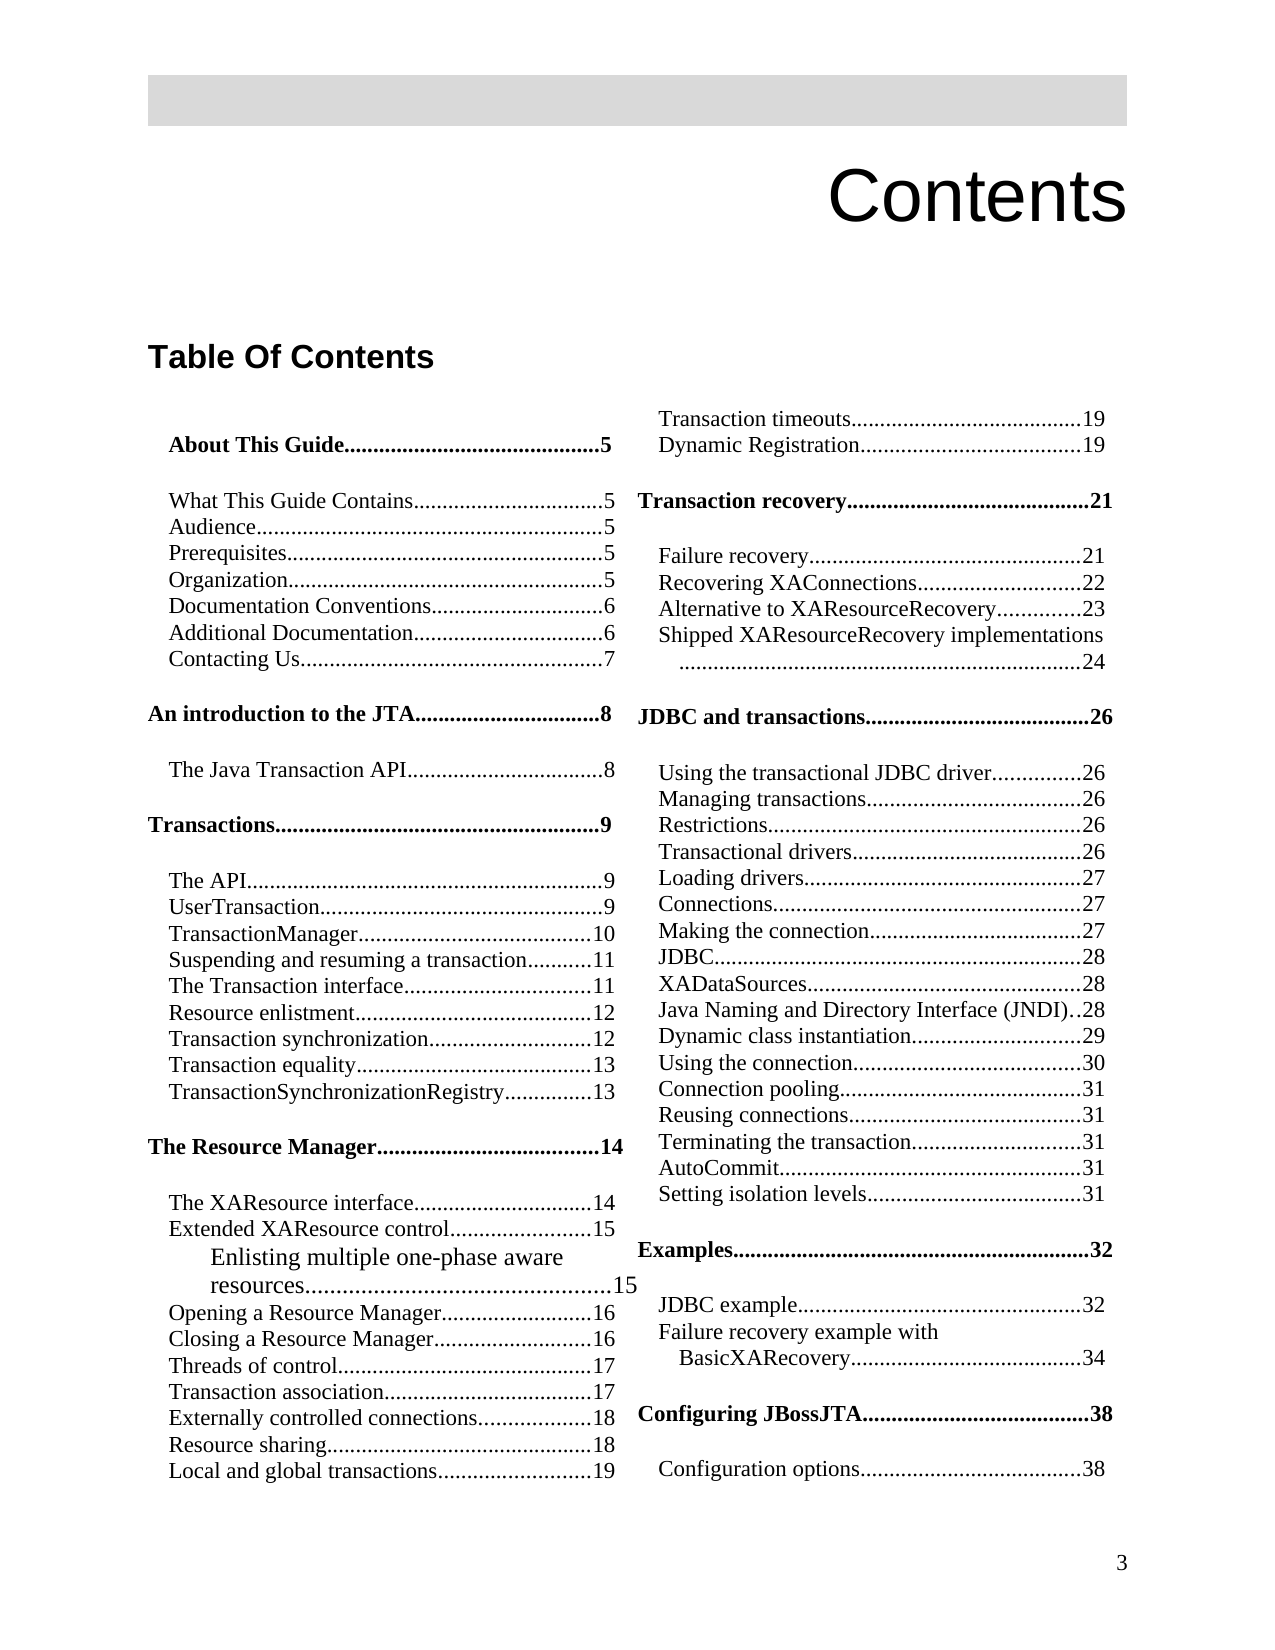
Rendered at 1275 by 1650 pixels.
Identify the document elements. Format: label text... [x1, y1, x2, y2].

text Connections 27 [658, 891, 1105, 917]
text Closing a Resource Manager 16 [168, 1325, 615, 1352]
text Transaction timeouts 19 [658, 405, 1105, 431]
text Transactional drivers 26 [658, 838, 1105, 864]
text Documentation Conventions 6 [168, 592, 615, 618]
text Suspending and resuming a transaction 11 [168, 946, 615, 972]
text Restrictions 26 [658, 811, 1105, 838]
text Using the transactional JDBC driver 26 [658, 759, 1105, 785]
text Loading drivers 27 [658, 864, 1105, 891]
text Enlisting multiple one-phase aware resources 15 [210, 1242, 637, 1299]
text Alternative to XAResourceRecovery 23 [658, 595, 1105, 621]
text Organization 5 [168, 566, 615, 592]
text Transactions 9 [148, 811, 637, 838]
text Transaction recovery 21 [637, 487, 1127, 513]
text Local and global transactions 19 [168, 1457, 615, 1483]
text UserTransaction 9 [168, 893, 615, 920]
text Recovering XAConnections 22 [658, 569, 1105, 595]
text Terminating the transaction 31 [658, 1128, 1105, 1154]
text The Transaction interface 11 [168, 972, 615, 999]
text XADataSources 28 [658, 969, 1105, 996]
text Shipped XAResourceRecovery implementations 24 [658, 621, 1105, 674]
text Failure recovery example with BasicXARecovery 34 [658, 1318, 1105, 1371]
text Examples 32 [637, 1236, 1127, 1262]
text JDBC example 32 [658, 1291, 1105, 1318]
text An introduction to the JTA 8 [148, 700, 637, 727]
text Configuring JBossJTA 38 [637, 1400, 1127, 1426]
text Transaction association 17 [168, 1378, 615, 1404]
text Reusing connections 31 [658, 1101, 1105, 1128]
text Threads of control 17 [168, 1352, 615, 1378]
text What This Guide Contains 5 [168, 487, 615, 513]
text Prerequisites 5 [168, 539, 615, 566]
text Managing transactions 26 [658, 785, 1105, 811]
text Java Naming and Directory Interface (JNDI) 28 [658, 996, 1105, 1022]
text Setting isolation levels 31 [658, 1180, 1105, 1207]
text Transaction equality 13 [168, 1051, 615, 1078]
title Contents [263, 151, 1127, 237]
text The XAResource interface 14 [168, 1189, 615, 1215]
text Resource enlistment 12 [168, 999, 615, 1025]
subtitle Table Of Contents [148, 337, 1127, 376]
text Contacting Us 7 [168, 645, 615, 671]
text Making the connection 27 [658, 917, 1105, 943]
text Resource sharing 18 [168, 1431, 615, 1457]
text Configuration options 38 [658, 1455, 1105, 1482]
text The API 9 [168, 867, 615, 893]
text The Resource Manager 14 [148, 1133, 637, 1160]
text Transaction synchronization 12 [168, 1025, 615, 1051]
text Extended XAResource control 15 [168, 1215, 615, 1242]
text AutoCommit 31 [658, 1154, 1105, 1180]
text Connection pooling 31 [658, 1075, 1105, 1101]
text Dynamic class instantiation 29 [658, 1022, 1105, 1049]
text Using the connection 30 [658, 1049, 1105, 1075]
text Additional Documentation 6 [168, 618, 615, 645]
text Externally controlled connections 18 [168, 1404, 615, 1431]
text JDBC 28 [658, 943, 1105, 969]
text Dynamic Registration 19 [658, 431, 1105, 458]
text TransactionSynchronizationRegistry 13 [168, 1078, 615, 1104]
text The Java Transaction API 8 [168, 756, 615, 782]
text Opening a Resource Manager 16 [168, 1299, 615, 1325]
text Failure recovery 21 [658, 542, 1105, 569]
text JDBC and transactions 26 [637, 703, 1127, 729]
text About This Guide 5 [148, 405, 637, 458]
text TransactionManager 10 [168, 920, 615, 946]
text Audience 5 [168, 513, 615, 539]
